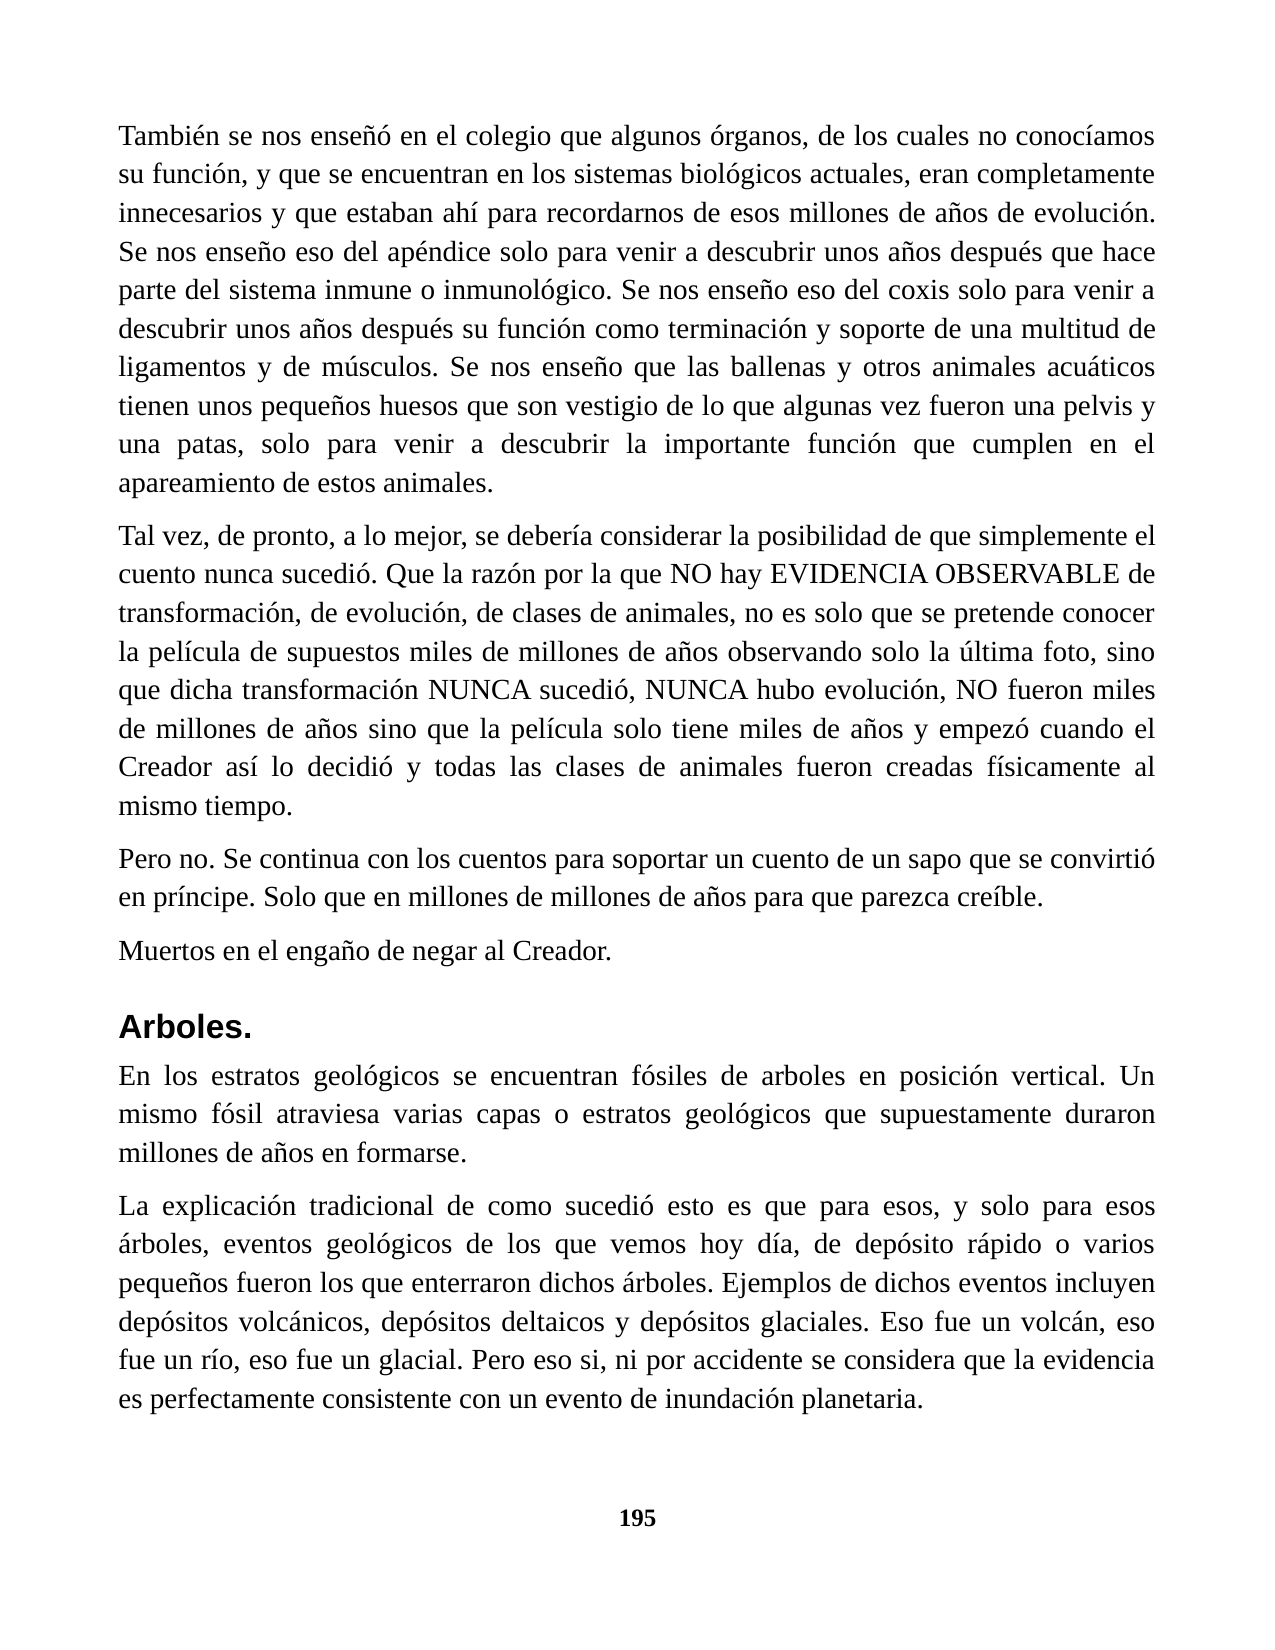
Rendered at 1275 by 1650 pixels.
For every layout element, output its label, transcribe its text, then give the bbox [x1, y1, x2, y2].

text Tal vez, de pronto, a lo mejor, se debería considerar la posibilidad de que simplemente el cuento nunca sucedió. Que la razón por la que NO hay EVIDENCIA OBSERVABLE de transformación, de evolución, de clases de animales, no es solo que se pretende conocer la película de supuestos miles de millones de años observando solo la última foto, sino que dicha transformación NUNCA sucedió, NUNCA hubo evolución, NO fueron miles de millones de años sino que la película solo tiene miles de años y empezó cuando el Creador así lo decidió y todas las clases de animales fueron creadas físicamente al mismo tiempo. [118, 518, 1157, 821]
text La explicación tradicional de como sucedió esto es que para esos, y solo para esos árboles, eventos geológicos de los que vemos hoy día, de depósito rápido o varios pequeños fueron los que enterraron dichos árboles. Ejemplos de dichos eventos incluyen depósitos volcánicos, depósitos deltaicos y depósitos glaciales. Eso fue un volcán, eso fue un río, eso fue un glacial. Pero eso si, ni por accidente se considera que la evidencia es perfectamente consistente con un evento de inundación planetaria. [118, 1188, 1157, 1414]
subtitle Arboles. [118, 1007, 1157, 1045]
text También se nos enseñó en el colegio que algunos órganos, de los cuales no conocíamos su función, y que se encuentran en los sistemas biológicos actuales, eran completamente innecesarios y que estaban ahí para recordarnos de esos millones de años de evolución. Se nos enseño eso del apéndice solo para venir a descubrir unos años después que hace parte del sistema inmune o inmunológico. Se nos enseño eso del coxis solo para venir a descubrir unos años después su función como terminación y soporte de una multitud de ligamentos y de músculos. Se nos enseño que las ballenas y otros animales acuáticos tienen unos pequeños huesos que son vestigio de lo que algunas vez fueron una pelvis y una patas, solo para venir a descubrir la importante función que cumplen en el apareamiento de estos animales. [118, 118, 1157, 498]
text Pero no. Se continua con los cuentos para soportar un cuento de un sapo que se convirtió en príncipe. Solo que en millones de millones de años para que parezca creíble. [118, 841, 1157, 913]
text En los estratos geológicos se encuentran fósiles de arboles en posición vertical. Un mismo fósil atraviesa varias capas o estratos geológicos que supuestamente duraron millones de años en formarse. [118, 1058, 1157, 1168]
text Muertos en el engaño de negar al Creador. [118, 933, 1157, 966]
